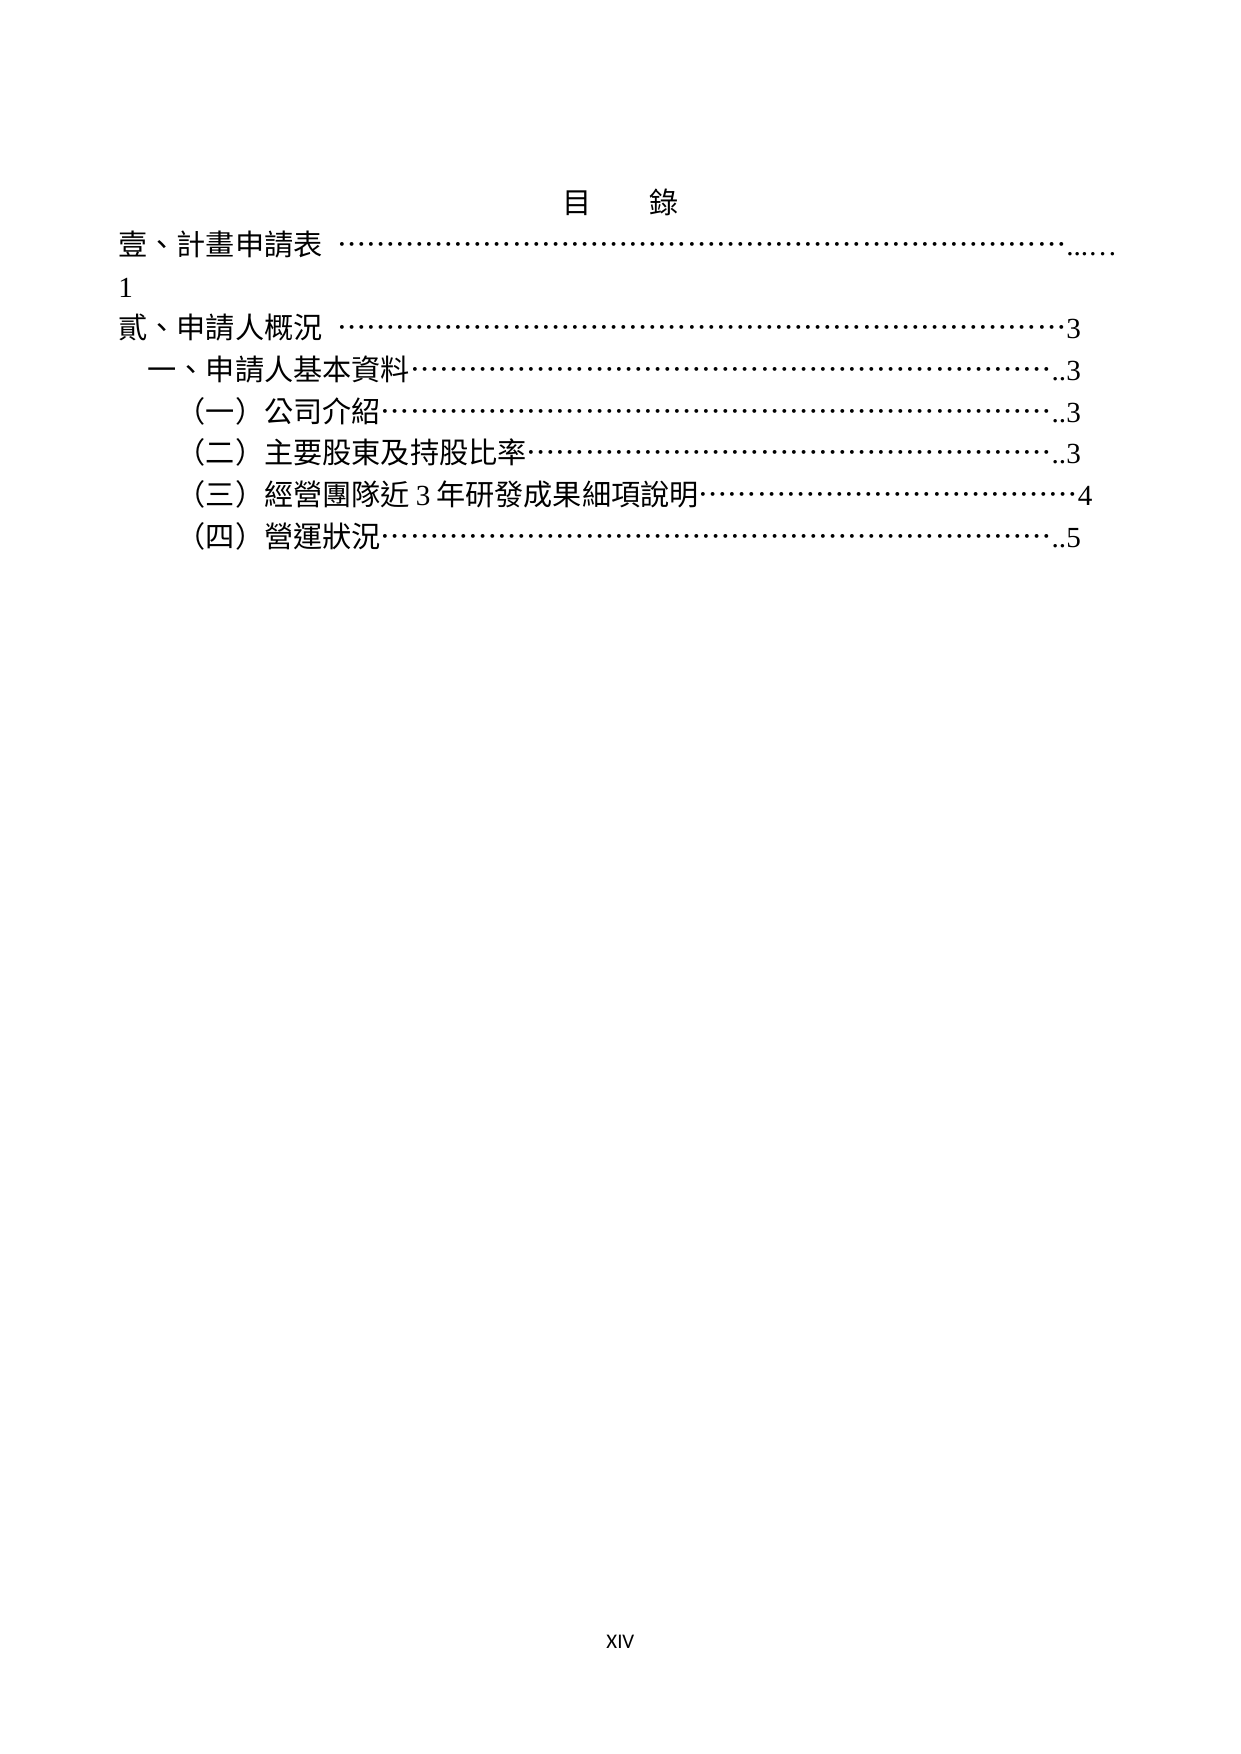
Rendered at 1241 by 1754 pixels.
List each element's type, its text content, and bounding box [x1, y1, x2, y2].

text 一、申請人基本資料…………………………………………………………..3 [118, 347, 1122, 389]
text 貳、申請人概況 …………………………………………………………………3 [118, 306, 1122, 347]
text （三）經營團隊近3年研發成果細項說明…………………………………4 [118, 472, 1122, 514]
text （一）公司介紹……………………………………………………………..3 [118, 389, 1122, 431]
text （二）主要股東及持股比率………………………………………………..3 [118, 431, 1122, 472]
text （四）營運狀況……………………………………………………………..5 [118, 514, 1122, 556]
text 目 錄 [118, 181, 1122, 222]
text 壹、計畫申請表 …………………………………………………………………...…1 [118, 222, 1122, 306]
